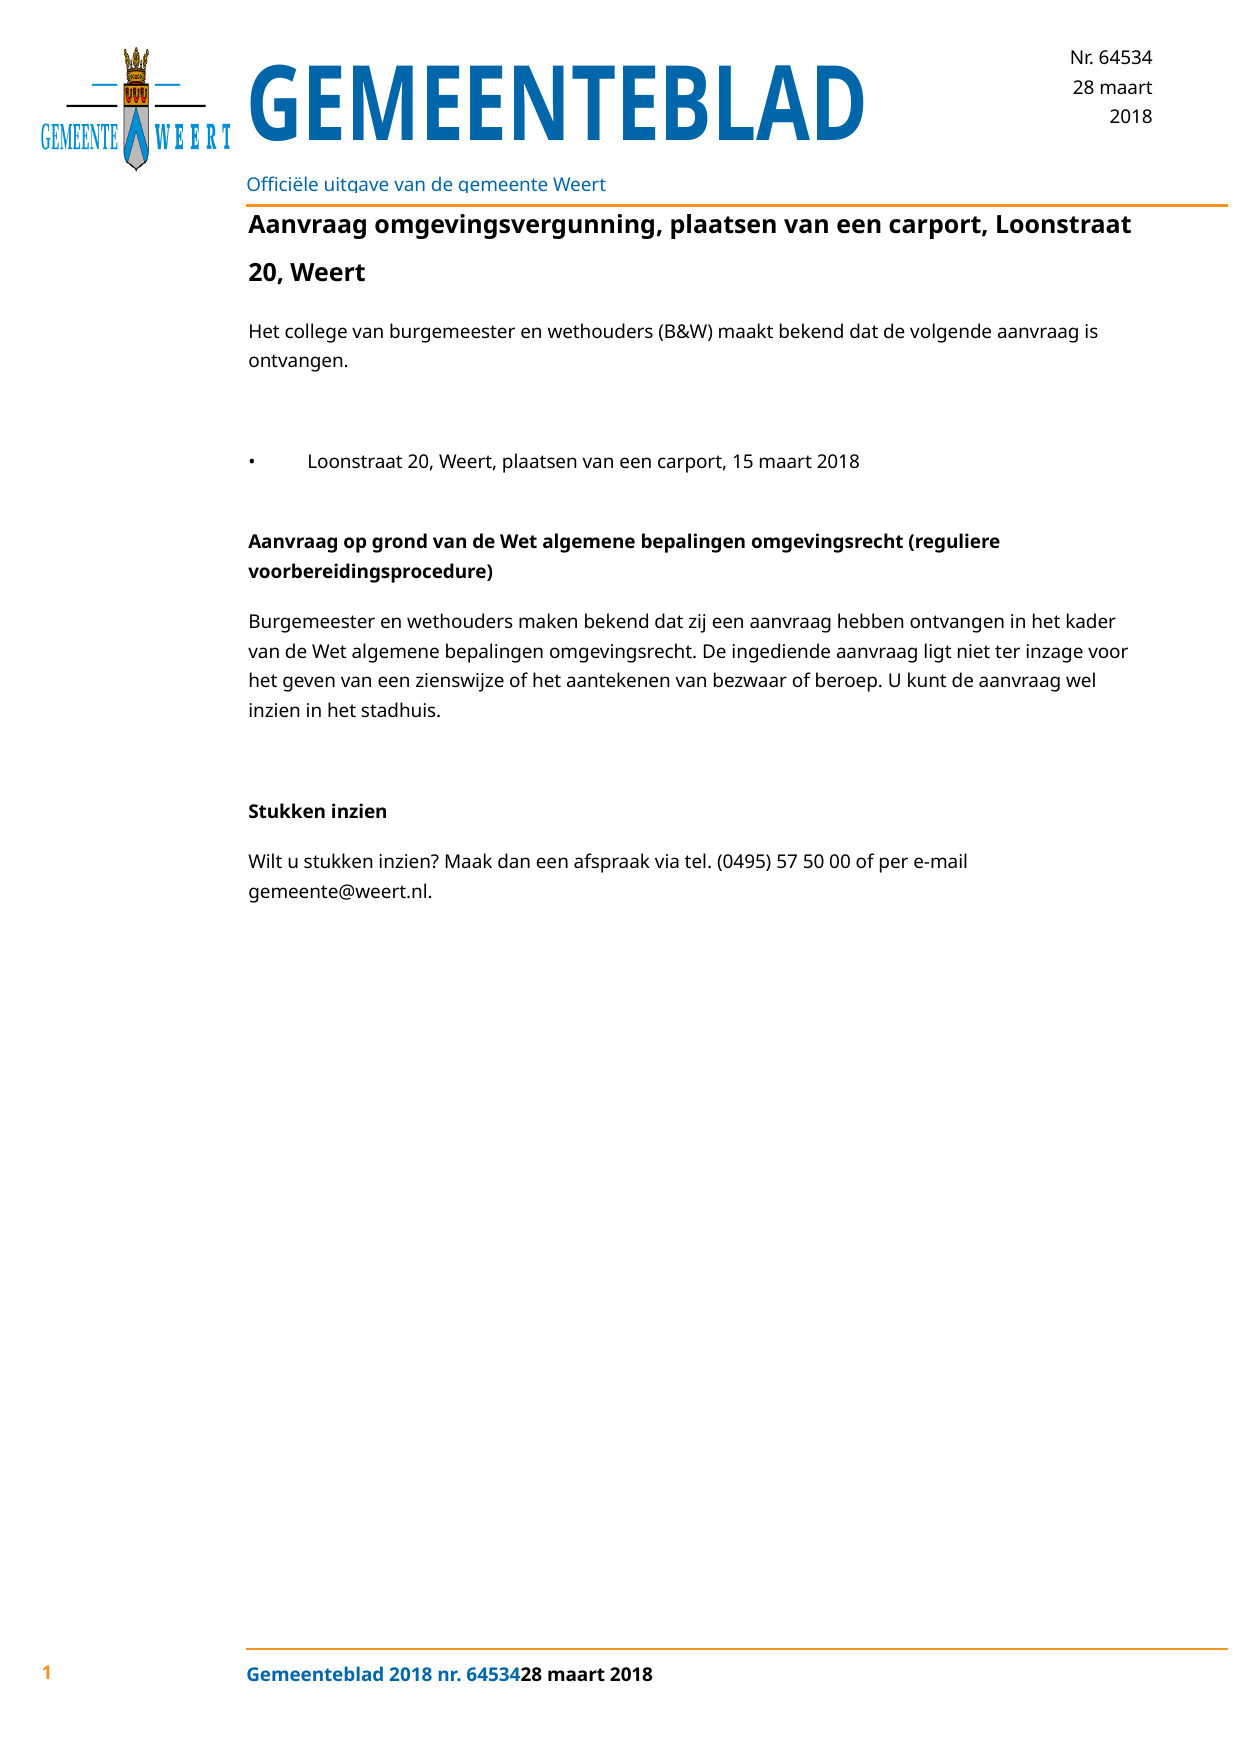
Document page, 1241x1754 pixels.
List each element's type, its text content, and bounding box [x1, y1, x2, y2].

text Stukken inzien [248, 798, 1152, 824]
text Wilt u stukken inzien? Maak dan een afspraak via tel. (0495) 57 50 00 of per e-mail gemeente@weert.nl. [248, 848, 1152, 904]
text Aanvraag op grond van de Wet algemene bepalingen omgevingsrecht (reguliere voorbereidingsprocedure) [248, 528, 1152, 584]
picture [41, 47, 231, 172]
text Aanvraag omgevingsvergunning, plaatsen van een carport, Loonstraat 20, Weert [248, 207, 1152, 288]
text Burgemeester en wethouders maken bekend dat zij een aanvraag hebben ontvangen in het kader van de Wet algemene bepalingen omgevingsrecht. De ingediende aanvraag ligt niet ter inzage voor het geven van een zienswijze of het aantekenen van bezwaar of beroep. U kunt de aanvraag wel inzien in het stadhuis. [248, 608, 1152, 723]
text Het college van burgemeester en wethouders (B&W) maakt bekend dat de volgende aanvraag is ontvangen. [248, 318, 1152, 373]
list Loonstraat 20, Weert, plaatsen van een carport, 15 maart 2018 [248, 448, 1152, 474]
